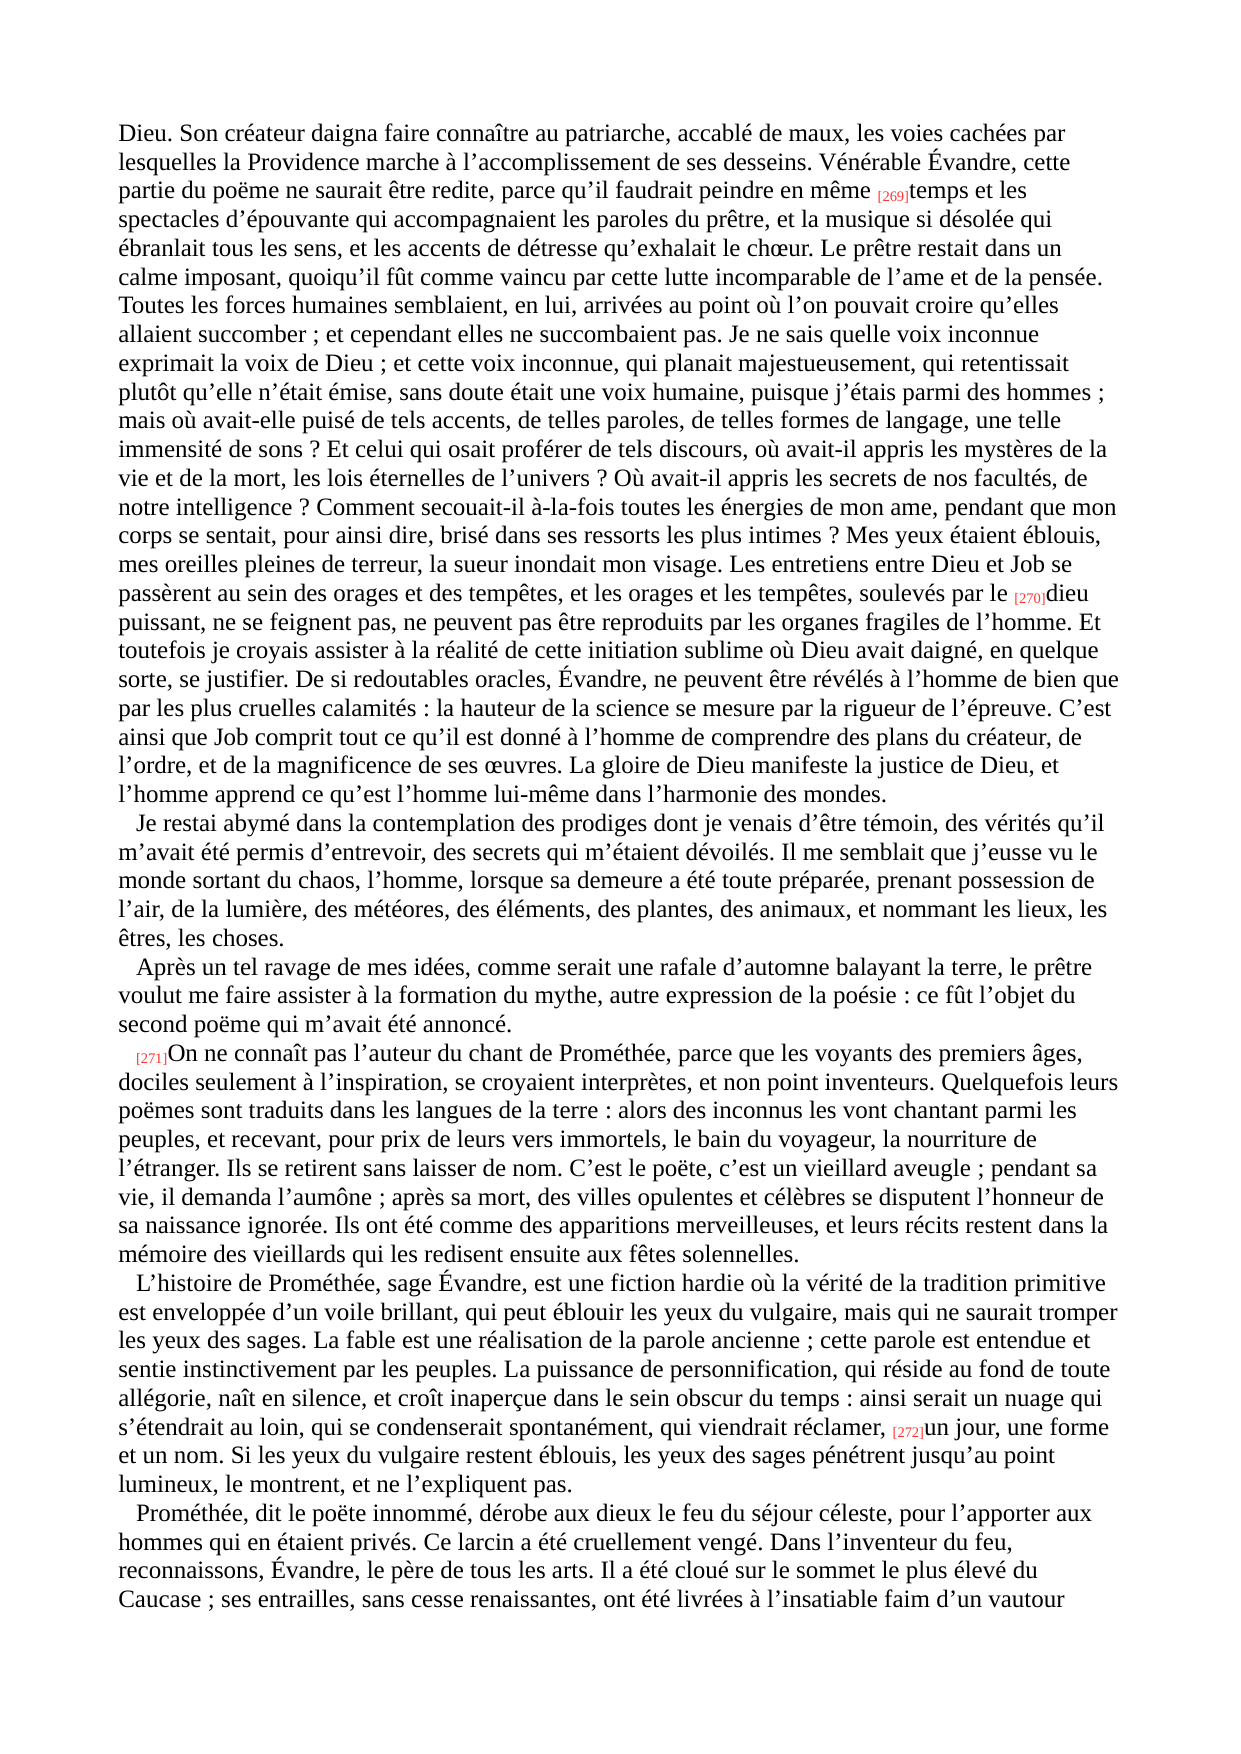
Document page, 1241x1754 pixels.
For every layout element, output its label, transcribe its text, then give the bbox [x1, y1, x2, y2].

text Prométhée, dit le poëte innommé, dérobe aux dieux le feu du séjour céleste, pour l’apporter aux hommes qui en étaient privés. Ce larcin a été cruellement vengé. Dans l’inventeur du feu, reconnaissons, Évandre, le père de tous les arts. Il a été cloué sur le sommet le plus élevé du Caucase ; ses entrailles, sans cesse renaissantes, ont été livrées à l’insatiable faim d’un vautour [118, 1498, 1122, 1613]
text L’histoire de Prométhée, sage Évandre, est une fiction hardie où la vérité de la tradition primitive est enveloppée d’un voile brillant, qui peut éblouir les yeux du vulgaire, mais qui ne saurait tromper les yeux des sages. La fable est une réalisation de la parole ancienne ; cette parole est entendue et sentie instinctivement par les peuples. La puissance de personnification, qui réside au fond de toute allégorie, naît en silence, et croît inaperçue dans le sein obscur du temps : ainsi serait un nuage qui s’étendrait au loin, qui se condenserait spontanément, qui viendrait réclamer, [272]un jour, une forme et un nom. Si les yeux du vulgaire restent éblouis, les yeux des sages pénétrent jusqu’au point lumineux, le montrent, et ne l’expliquent pas. [118, 1268, 1122, 1498]
text Je restai abymé dans la contemplation des prodiges dont je venais d’être témoin, des vérités qu’il m’avait été permis d’entrevoir, des secrets qui m’étaient dévoilés. Il me semblait que j’eusse vu le monde sortant du chaos, l’homme, lorsque sa demeure a été toute préparée, prenant possession de l’air, de la lumière, des météores, des éléments, des plantes, des animaux, et nommant les lieux, les êtres, les choses. [118, 808, 1122, 952]
text Après un tel ravage de mes idées, comme serait une rafale d’automne balayant la terre, le prêtre voulut me faire assister à la formation du mythe, autre expression de la poésie : ce fût l’objet du second poëme qui m’avait été annoncé. [118, 952, 1122, 1038]
text [271]On ne connaît pas l’auteur du chant de Prométhée, parce que les voyants des premiers âges, dociles seulement à l’inspiration, se croyaient interprètes, et non point inventeurs. Quelquefois leurs poëmes sont traduits dans les langues de la terre : alors des inconnus les vont chantant parmi les peuples, et recevant, pour prix de leurs vers immortels, le bain du voyageur, la nourriture de l’étranger. Ils se retirent sans laisser de nom. C’est le poëte, c’est un vieillard aveugle ; pendant sa vie, il demanda l’aumône ; après sa mort, des villes opulentes et célèbres se disputent l’honneur de sa naissance ignorée. Ils ont été comme des apparitions merveilleuses, et leurs récits restent dans la mémoire des vieillards qui les redisent ensuite aux fêtes solennelles. [118, 1038, 1122, 1268]
text Dieu. Son créateur daigna faire connaître au patriarche, accablé de maux, les voies cachées par lesquelles la Providence marche à l’accomplissement de ses desseins. Vénérable Évandre, cette partie du poëme ne saurait être redite, parce qu’il faudrait peindre en même [269]temps et les spectacles d’épouvante qui accompagnaient les paroles du prêtre, et la musique si désolée qui ébranlait tous les sens, et les accents de détresse qu’exhalait le chœur. Le prêtre restait dans un calme imposant, quoiqu’il fût comme vaincu par cette lutte incomparable de l’ame et de la pensée. Toutes les forces humaines semblaient, en lui, arrivées au point où l’on pouvait croire qu’elles allaient succomber ; et cependant elles ne succombaient pas. Je ne sais quelle voix inconnue exprimait la voix de Dieu ; et cette voix inconnue, qui planait majestueusement, qui retentissait plutôt qu’elle n’était émise, sans doute était une voix humaine, puisque j’étais parmi des hommes ; mais où avait-elle puisé de tels accents, de telles paroles, de telles formes de langage, une telle immensité de sons ? Et celui qui osait proférer de tels discours, où avait-il appris les mystères de la vie et de la mort, les lois éternelles de l’univers ? Où avait-il appris les secrets de nos facultés, de notre intelligence ? Comment secouait-il à-la-fois toutes les énergies de mon ame, pendant que mon corps se sentait, pour ainsi dire, brisé dans ses ressorts les plus intimes ? Mes yeux étaient éblouis, mes oreilles pleines de terreur, la sueur inondait mon visage. Les entretiens entre Dieu et Job se passèrent au sein des orages et des tempêtes, et les orages et les tempêtes, soulevés par le [270]dieu puissant, ne se feignent pas, ne peuvent pas être reproduits par les organes fragiles de l’homme. Et toutefois je croyais assister à la réalité de cette initiation sublime où Dieu avait daigné, en quelque sorte, se justifier. De si redoutables oracles, Évandre, ne peuvent être révélés à l’homme de bien que par les plus cruelles calamités : la hauteur de la science se mesure par la rigueur de l’épreuve. C’est ainsi que Job comprit tout ce qu’il est donné à l’homme de comprendre des plans du créateur, de l’ordre, et de la magnificence de ses œuvres. La gloire de Dieu manifeste la justice de Dieu, et l’homme apprend ce qu’est l’homme lui-même dans l’harmonie des mondes. [118, 118, 1122, 808]
